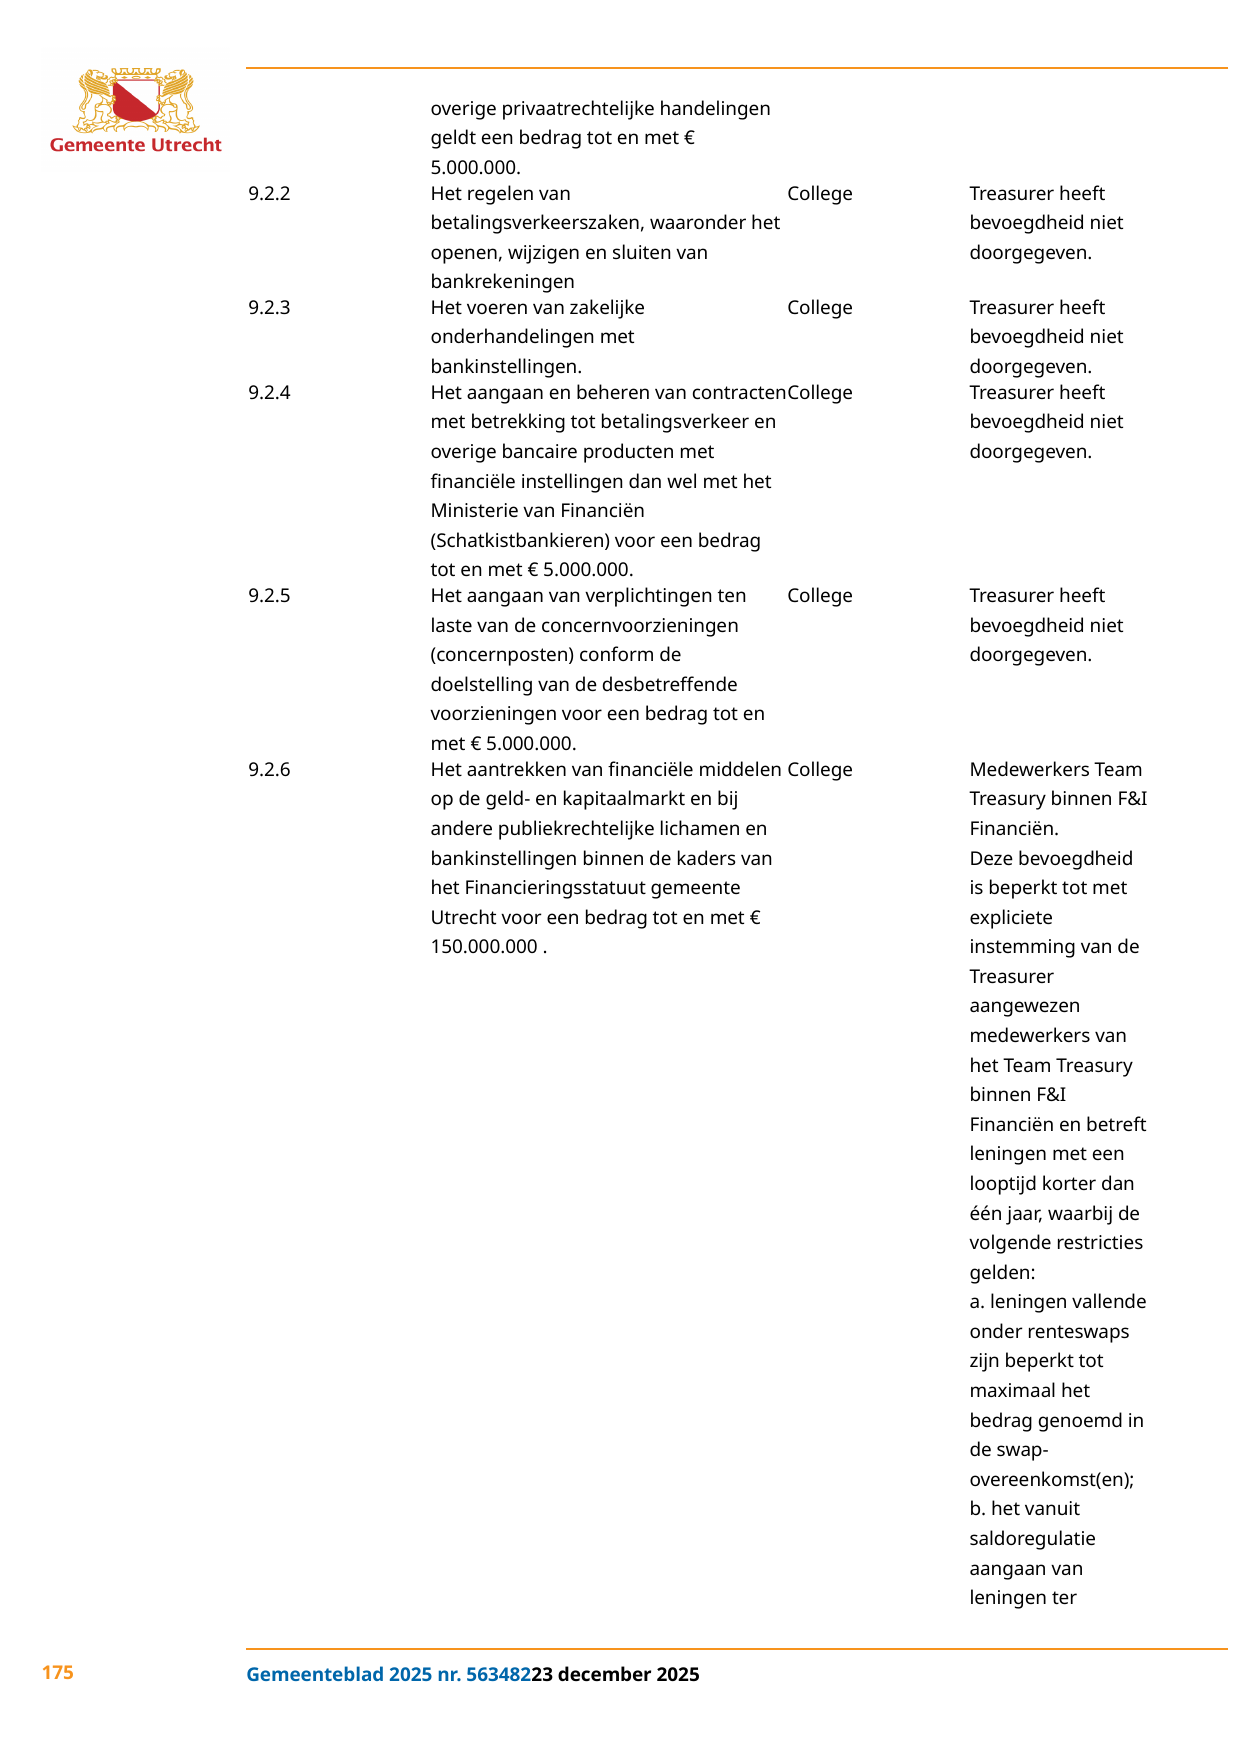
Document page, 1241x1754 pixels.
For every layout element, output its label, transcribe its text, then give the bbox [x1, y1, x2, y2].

table_cell [969, 95, 1152, 180]
table_cell [787, 95, 969, 180]
table_cell College [787, 294, 969, 379]
table_cell Het aangaan en beheren van contracten met betrekking tot betalingsverkeer en overige bancaire producten met financiële instellingen dan wel met het Ministerie van Financiën (Schatkistbankieren) voor een bedrag tot en met € 5.000.000. [430, 379, 787, 582]
table_cell Het aantrekken van financiële middelen op de geld- en kapitaalmarkt en bij andere publiekrechtelijke lichamen en bankinstellingen binnen de kaders van het Financieringsstatuut gemeente Utrecht voor een bedrag tot en met € 150.000.000 . [430, 756, 787, 1610]
table_cell 9.2.4 [248, 379, 430, 582]
table_cell College [787, 180, 969, 294]
table_cell 9.2.5 [248, 582, 430, 756]
table_cell Treasurer heeft bevoegdheid niet doorgegeven. [969, 379, 1152, 582]
table_cell 9.2.2 [248, 180, 430, 294]
picture [41, 47, 231, 172]
table_cell Het aangaan van verplichtingen ten laste van de concernvoorzieningen (concernposten) conform de doelstelling van de desbetreffende voorzieningen voor een bedrag tot en met € 5.000.000. [430, 582, 787, 756]
table_cell Medewerkers Team Treasury binnen F&I Financiën. Deze bevoegdheid is beperkt tot met expliciete instemming van de Treasurer aangewezen medewerkers van het Team Treasury binnen F&I Financiën en betreft leningen met een looptijd korter dan één jaar, waarbij de volgende restricties gelden: a. leningen vallende onder renteswaps zijn beperkt tot maximaal het bedrag genoemd in de swap-overeenkomst(en); b. het vanuit saldoregulatie aangaan van leningen ter [969, 756, 1152, 1610]
table_cell Treasurer heeft bevoegdheid niet doorgegeven. [969, 294, 1152, 379]
table_cell Treasurer heeft bevoegdheid niet doorgegeven. [969, 180, 1152, 294]
table_cell Treasurer heeft bevoegdheid niet doorgegeven. [969, 582, 1152, 756]
table_cell College [787, 379, 969, 582]
table_cell overige privaatrechtelijke handelingen geldt een bedrag tot en met € 5.000.000. [430, 95, 787, 180]
table_cell Het regelen van betalingsverkeerszaken, waaronder het openen, wijzigen en sluiten van bankrekeningen [430, 180, 787, 294]
table_cell College [787, 756, 969, 1610]
table_cell Het voeren van zakelijke onderhandelingen met bankinstellingen. [430, 294, 787, 379]
table_cell [248, 95, 430, 180]
table_cell College [787, 582, 969, 756]
table_cell 9.2.6 [248, 756, 430, 1610]
table_cell 9.2.3 [248, 294, 430, 379]
